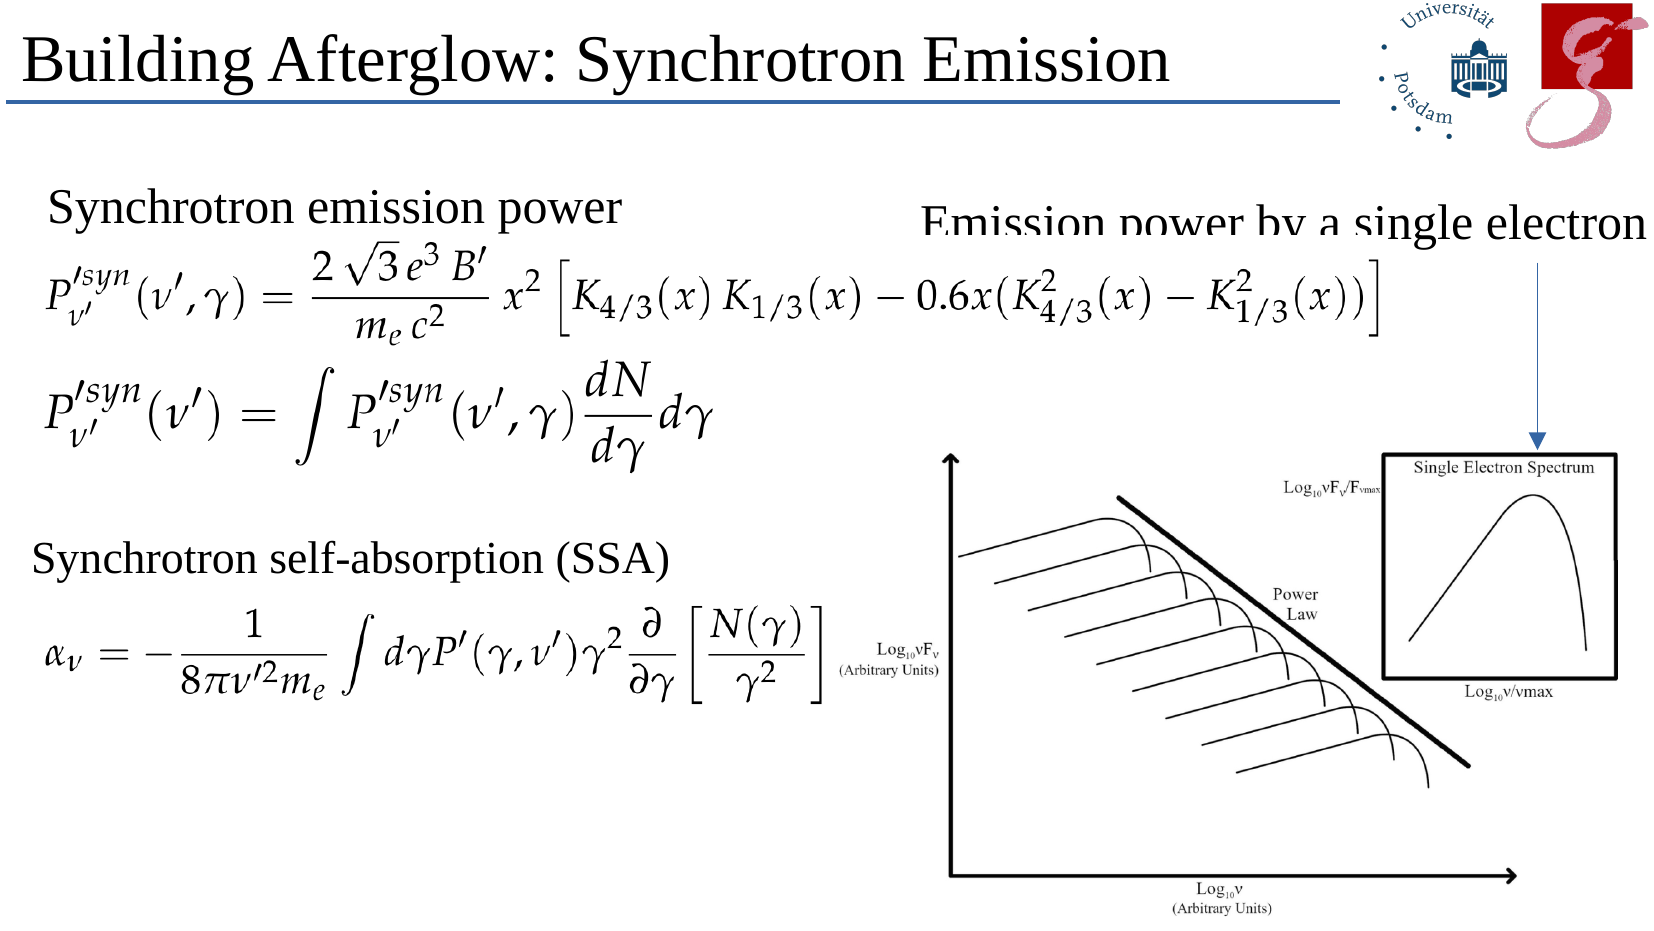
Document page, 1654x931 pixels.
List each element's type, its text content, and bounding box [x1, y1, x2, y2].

text_box Synchrotron emission power [32, 171, 632, 236]
text_box Synchrotron self-absorption (SSA) [16, 525, 676, 586]
picture [37, 598, 826, 713]
text_box Emission power by a single electron [905, 187, 1654, 276]
picture [1375, 0, 1654, 154]
picture [837, 449, 1619, 917]
title Building Afterglow: Synchrotron Emission [20, 0, 1375, 118]
picture [34, 235, 1388, 475]
